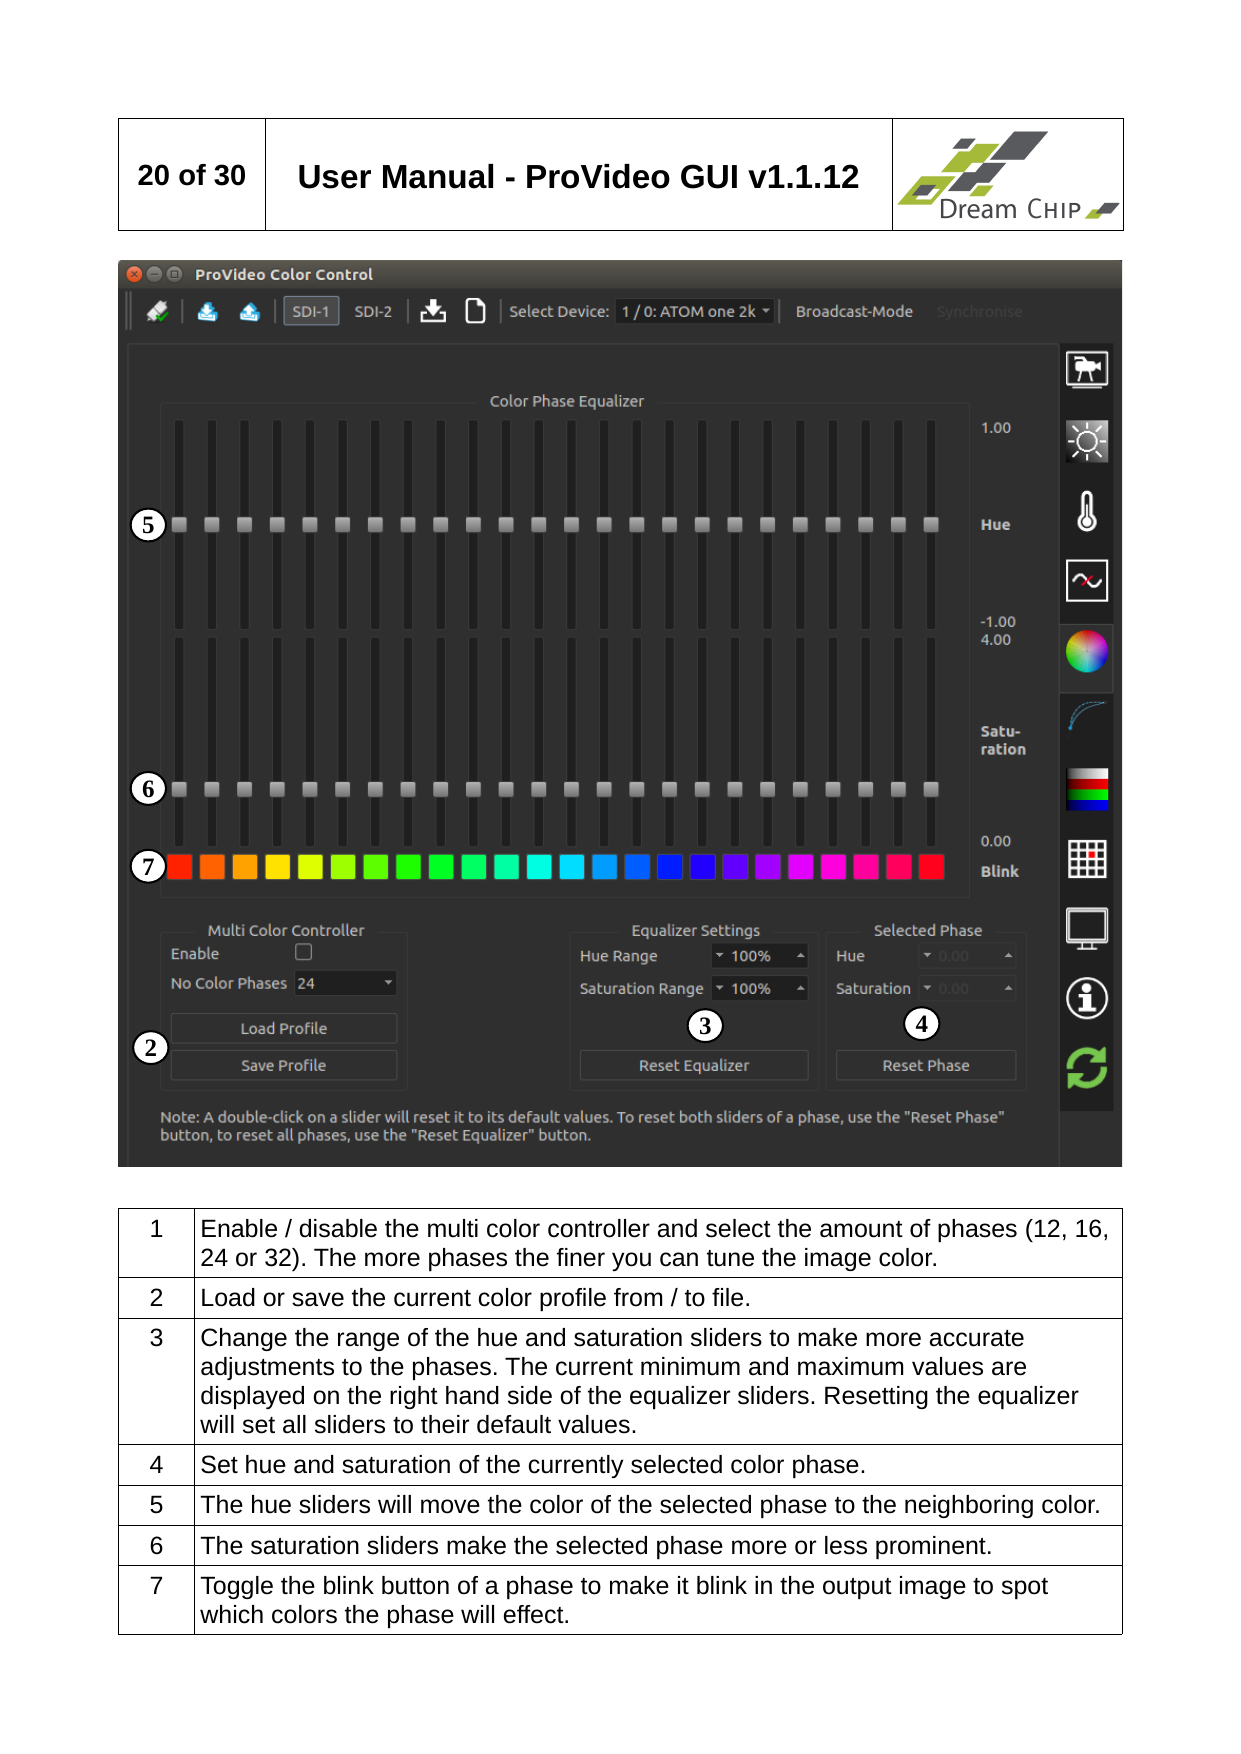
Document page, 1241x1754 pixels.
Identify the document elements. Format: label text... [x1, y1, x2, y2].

table_cell 7 [119, 1566, 194, 1634]
table_cell 6 [119, 1526, 194, 1565]
table_cell 3 [119, 1319, 194, 1444]
table_cell The saturation sliders make the selected phase more or less prominent. [195, 1526, 1122, 1565]
table_header Enable / disable the multi color controller and select the amount of phases (12, 16, 24 or 32). The more phases the finer you can tune the image color. [195, 1209, 1122, 1277]
table_cell 2 [119, 1278, 194, 1318]
table_cell Change the range of the hue and saturation sliders to make more accurate adjustments to the phases. The current minimum and maximum values are displayed on the right hand side of the equalizer sliders. Resetting the equalizer will set all sliders to their default values. [195, 1319, 1122, 1444]
table_cell Load or save the current color profile from / to file. [195, 1278, 1122, 1318]
table_cell Toggle the blink button of a phase to make it blink in the output image to spot which colors the phase will effect. [195, 1566, 1122, 1634]
table_cell 4 [119, 1445, 194, 1484]
table_cell Set hue and saturation of the currently selected color phase. [195, 1445, 1122, 1484]
picture [118, 260, 1123, 1167]
table_header 1 [119, 1209, 194, 1277]
table_cell The hue sliders will move the color of the selected phase to the neighboring color. [195, 1486, 1122, 1525]
table_cell 5 [119, 1486, 194, 1525]
picture [897, 130, 1120, 220]
